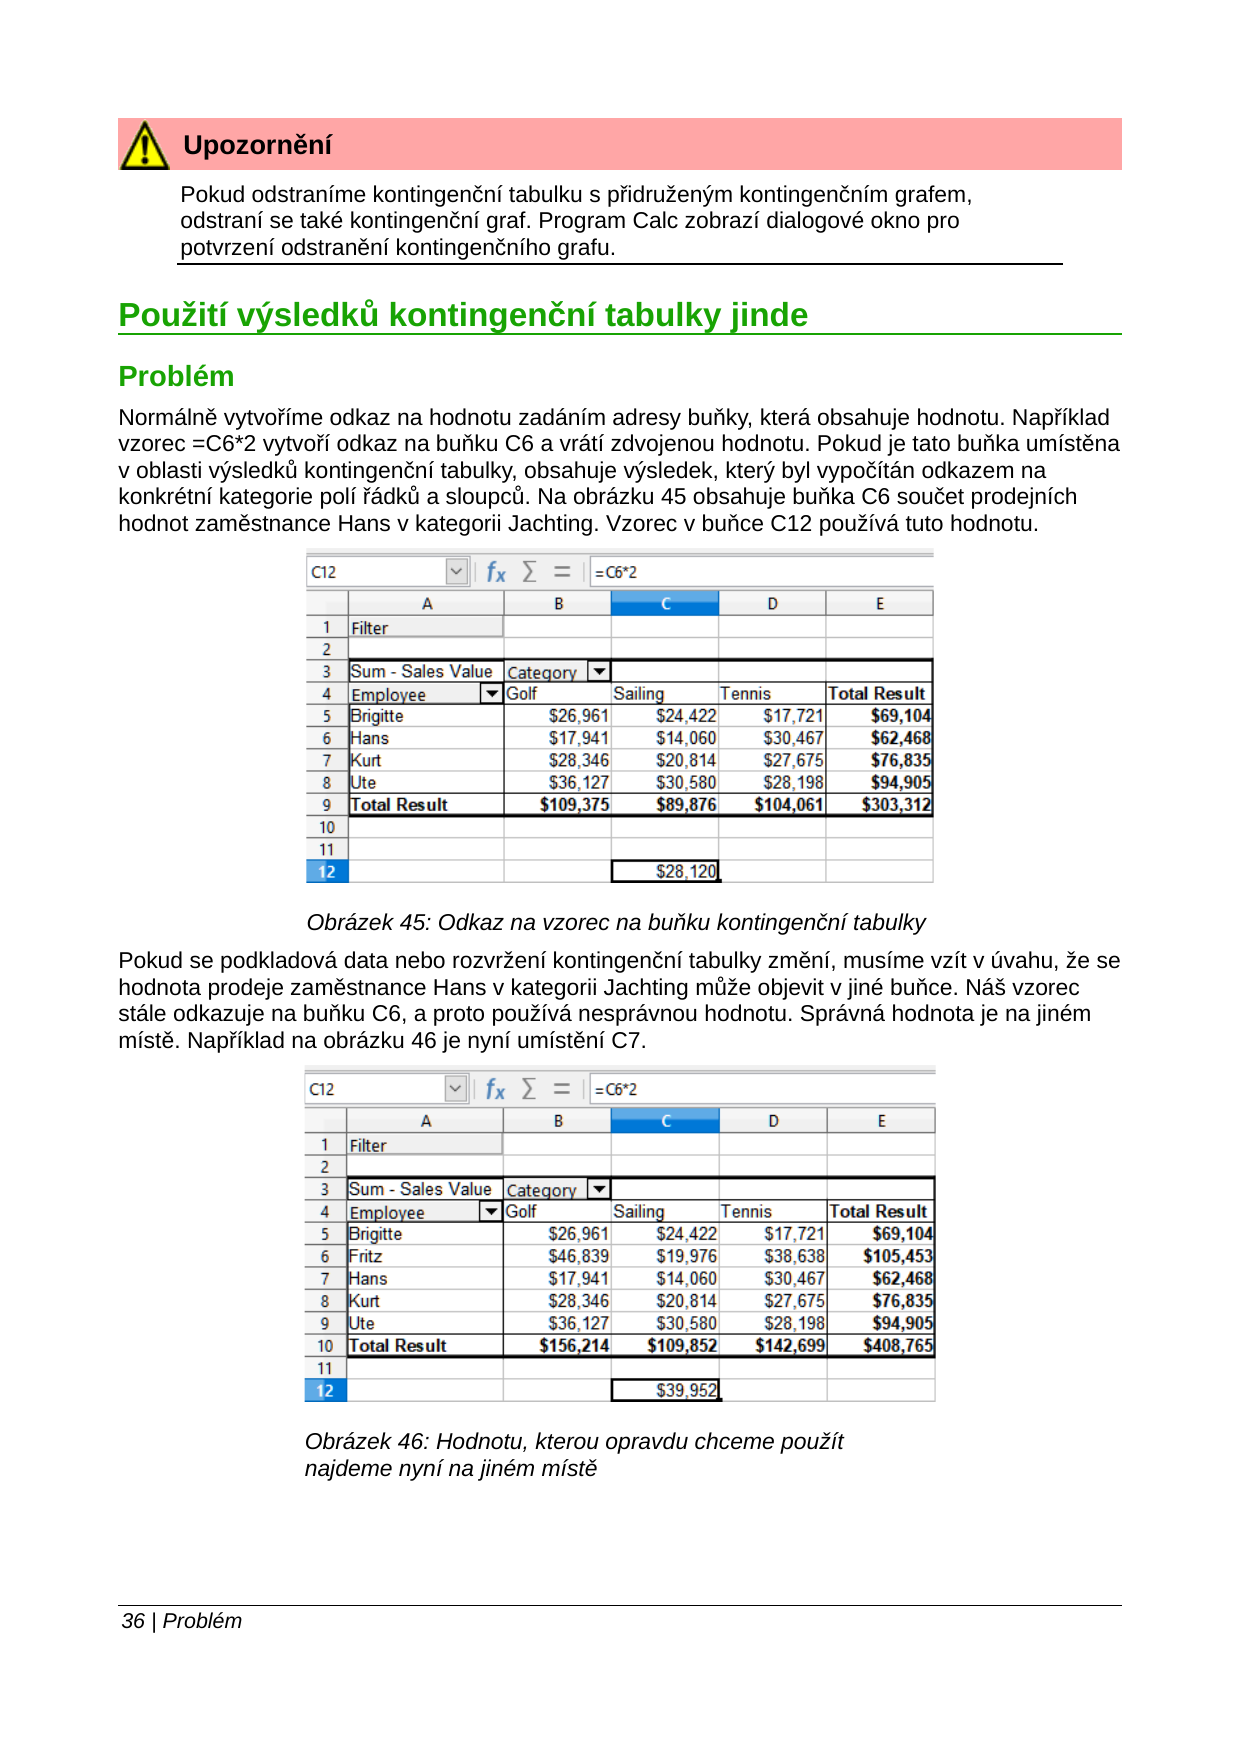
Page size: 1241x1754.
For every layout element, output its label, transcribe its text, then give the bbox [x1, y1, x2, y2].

subtitle Problém [118, 359, 1122, 392]
text Obrázek 46: Hodnotu, kterou opravdu chceme použít najdeme nyní na jiném místě [304, 1402, 936, 1481]
picture [306, 548, 934, 883]
picture [119, 119, 170, 170]
picture [304, 1065, 936, 1402]
text Pokud odstraníme kontingenční tabulku s přidruženým kontingenčním grafem, odstraní se také kontingenční graf. Program Calc zobrazí dialogové okno pro potvrzení odstranění kontingenčního grafu. [177, 178, 1063, 263]
text Normálně vytvoříme odkaz na hodnotu zadáním adresy buňky, která obsahuje hodnotu. Například vzorec =C6*2 vytvoří odkaz na buňku C6 a vrátí zdvojenou hodnotu. Pokud je tato buňka umístěna v oblasti výsledků kontingenční tabulky, obsahuje výsledek, který byl vypočítán odkazem na konkrétní kategorie polí řádků a sloupců. Na obrázku 45 obsahuje buňka C6 součet prodejních hodnot zaměstnance Hans v kategorii Jachting. Vzorec v buňce C12 používá tuto hodnotu. [118, 404, 1122, 536]
text Pokud se podkladová data nebo rozvržení kontingenční tabulky změní, musíme vzít v úvahu, že se hodnota prodeje zaměstnance Hans v kategorii Jachting může objevit v jiné buňce. Náš vzorec stále odkazuje na buňku C6, a proto používá nesprávnou hodnotu. Správná hodnota je na jiném místě. Například na obrázku 46 je nyní umístění C7. [118, 947, 1122, 1053]
subtitle Upozornění [118, 118, 1122, 170]
text Obrázek 45: Odkaz na vzorec na buňku kontingenční tabulky [306, 883, 934, 936]
subtitle Použití výsledků kontingenční tabulky jinde [118, 294, 1122, 333]
